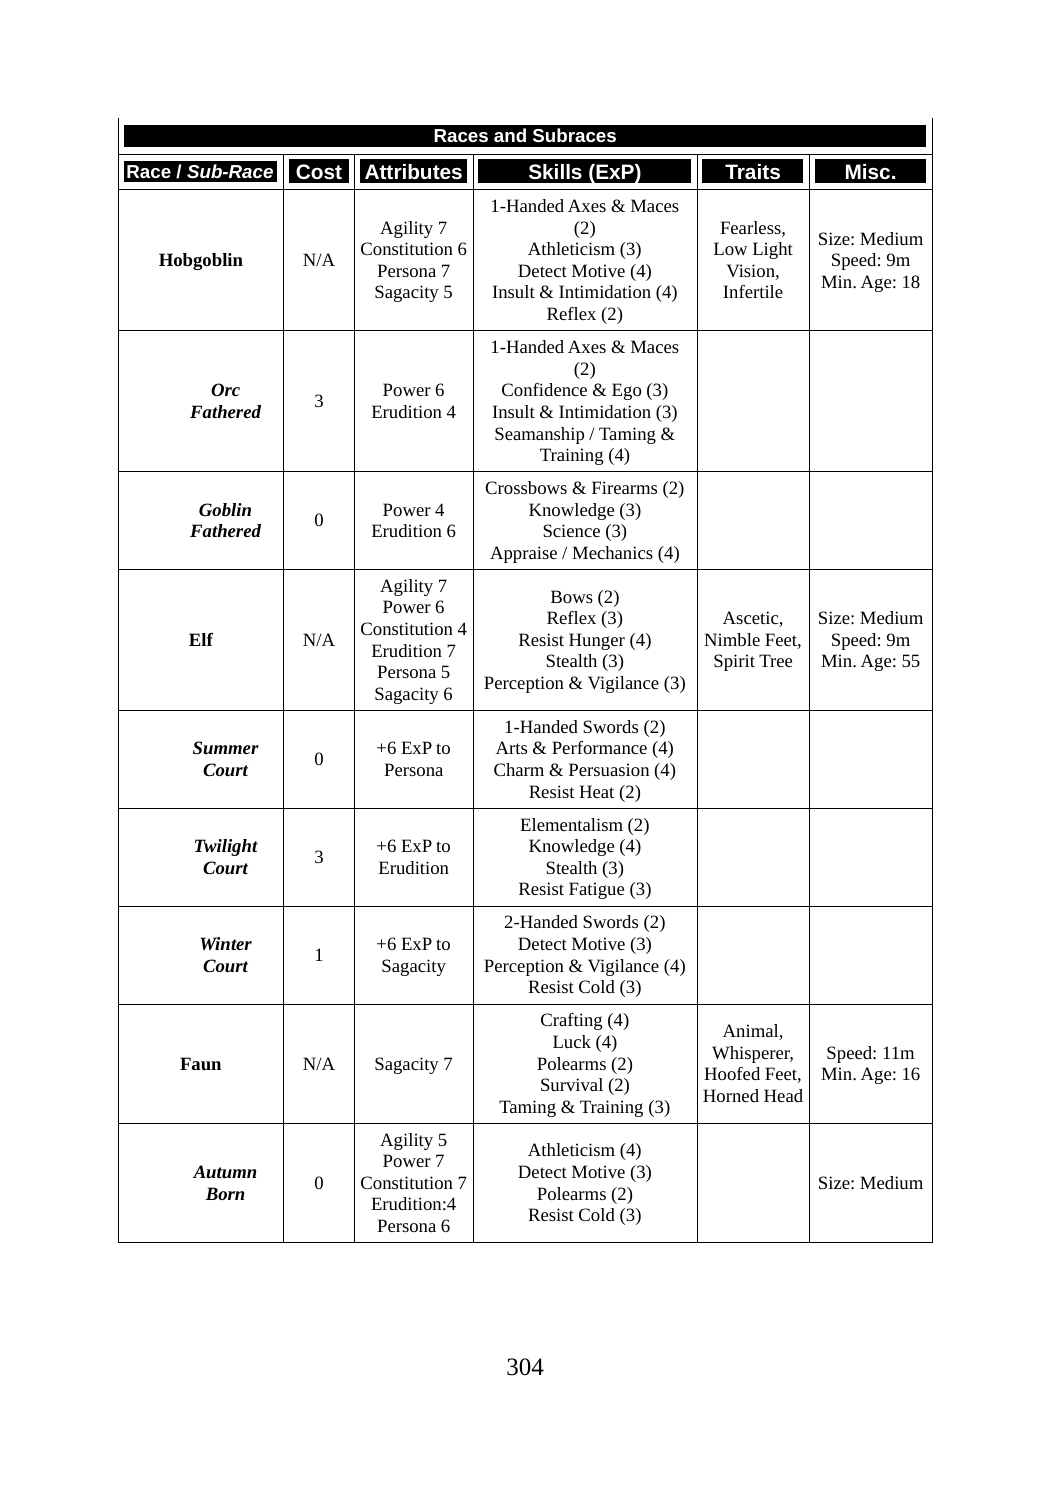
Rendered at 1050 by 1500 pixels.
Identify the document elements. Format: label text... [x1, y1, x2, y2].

table_cell 1-Handed Axes & Maces (2) Athleticism (3) Detect Motive (4) Insult & Intimidation (4) Reflex (2) [474, 190, 697, 330]
table_cell Bows (2) Reflex (3) Resist Hunger (4) Stealth (3) Perception & Vigilance (3) [474, 570, 697, 710]
table_cell Agility 7 Power 6 Constitution 4 Erudition 7 Persona 5 Sagacity 6 [355, 570, 473, 710]
table_cell 1-Handed Swords (2) Arts & Performance (4) Charm & Persuasion (4) Resist Heat (2) [474, 711, 697, 808]
table_cell Cost [284, 155, 354, 189]
table_cell N/A [284, 570, 354, 710]
table_cell Size: Medium Speed: 9m Min. Age: 55 [810, 570, 932, 710]
table_cell Crossbows & Firearms (2) Knowledge (3) Science (3) Appraise / Mechanics (4) [474, 472, 697, 569]
table_cell Speed: 11m Min. Age: 16 [810, 1005, 932, 1123]
table_cell 3 [284, 331, 354, 471]
table_cell [698, 809, 809, 906]
table_cell Race / Sub-Race [119, 155, 283, 189]
table_cell [698, 1124, 809, 1242]
table_cell Attributes [355, 155, 473, 189]
table_cell [810, 472, 932, 569]
table_cell Orc Fathered [119, 331, 283, 471]
table_cell Ascetic, Nimble Feet, Spirit Tree [698, 570, 809, 710]
table_cell Fearless, Low Light Vision, Infertile [698, 190, 809, 330]
table_cell Elf [119, 570, 283, 710]
table_cell 2-Handed Swords (2) Detect Motive (3) Perception & Vigilance (4) Resist Cold (3) [474, 907, 697, 1003]
table_cell Skills (ExP) [474, 155, 697, 189]
table_cell Athleticism (4) Detect Motive (3) Polearms (2) Resist Cold (3) [474, 1124, 697, 1242]
table_cell Agility 7 Constitution 6 Persona 7 Sagacity 5 [355, 190, 473, 330]
table_cell Traits [698, 155, 809, 189]
table_cell [810, 711, 932, 808]
table_cell Twilight Court [119, 809, 283, 906]
table_cell [698, 331, 809, 471]
table_cell [810, 809, 932, 906]
table_cell Faun [119, 1005, 283, 1123]
table_cell Winter Court [119, 907, 283, 1003]
table_cell N/A [284, 190, 354, 330]
table_header Races and Subraces [119, 118, 932, 154]
table_cell Autumn Born [119, 1124, 283, 1242]
table_cell [698, 711, 809, 808]
table_cell [810, 907, 932, 1003]
table_cell Sagacity 7 [355, 1005, 473, 1123]
table_cell N/A [284, 1005, 354, 1123]
table_cell 0 [284, 711, 354, 808]
table_cell Crafting (4) Luck (4) Polearms (2) Survival (2) Taming & Training (3) [474, 1005, 697, 1123]
table_cell [698, 907, 809, 1003]
table_cell Size: Medium Speed: 9m Min. Age: 18 [810, 190, 932, 330]
table_cell [698, 472, 809, 569]
table_cell 0 [284, 472, 354, 569]
table_cell Animal, Whisperer, Hoofed Feet, Horned Head [698, 1005, 809, 1123]
table_cell Summer Court [119, 711, 283, 808]
table_cell +6 ExP to Persona [355, 711, 473, 808]
table_cell Hobgoblin [119, 190, 283, 330]
table_cell Power 4 Erudition 6 [355, 472, 473, 569]
table_cell 1-Handed Axes & Maces (2) Confidence & Ego (3) Insult & Intimidation (3) Seamanship / Taming & Training (4) [474, 331, 697, 471]
table_cell Misc. [810, 155, 932, 189]
table_cell 1 [284, 907, 354, 1003]
table_cell [810, 331, 932, 471]
table_cell +6 ExP to Erudition [355, 809, 473, 906]
table_cell Agility 5 Power 7 Constitution 7 Erudition:4 Persona 6 [355, 1124, 473, 1242]
table_cell Goblin Fathered [119, 472, 283, 569]
table_cell 3 [284, 809, 354, 906]
table_cell Size: Medium [810, 1124, 932, 1242]
table_cell Elementalism (2) Knowledge (4) Stealth (3) Resist Fatigue (3) [474, 809, 697, 906]
table_cell 0 [284, 1124, 354, 1242]
table_cell +6 ExP to Sagacity [355, 907, 473, 1003]
table_cell Power 6 Erudition 4 [355, 331, 473, 471]
